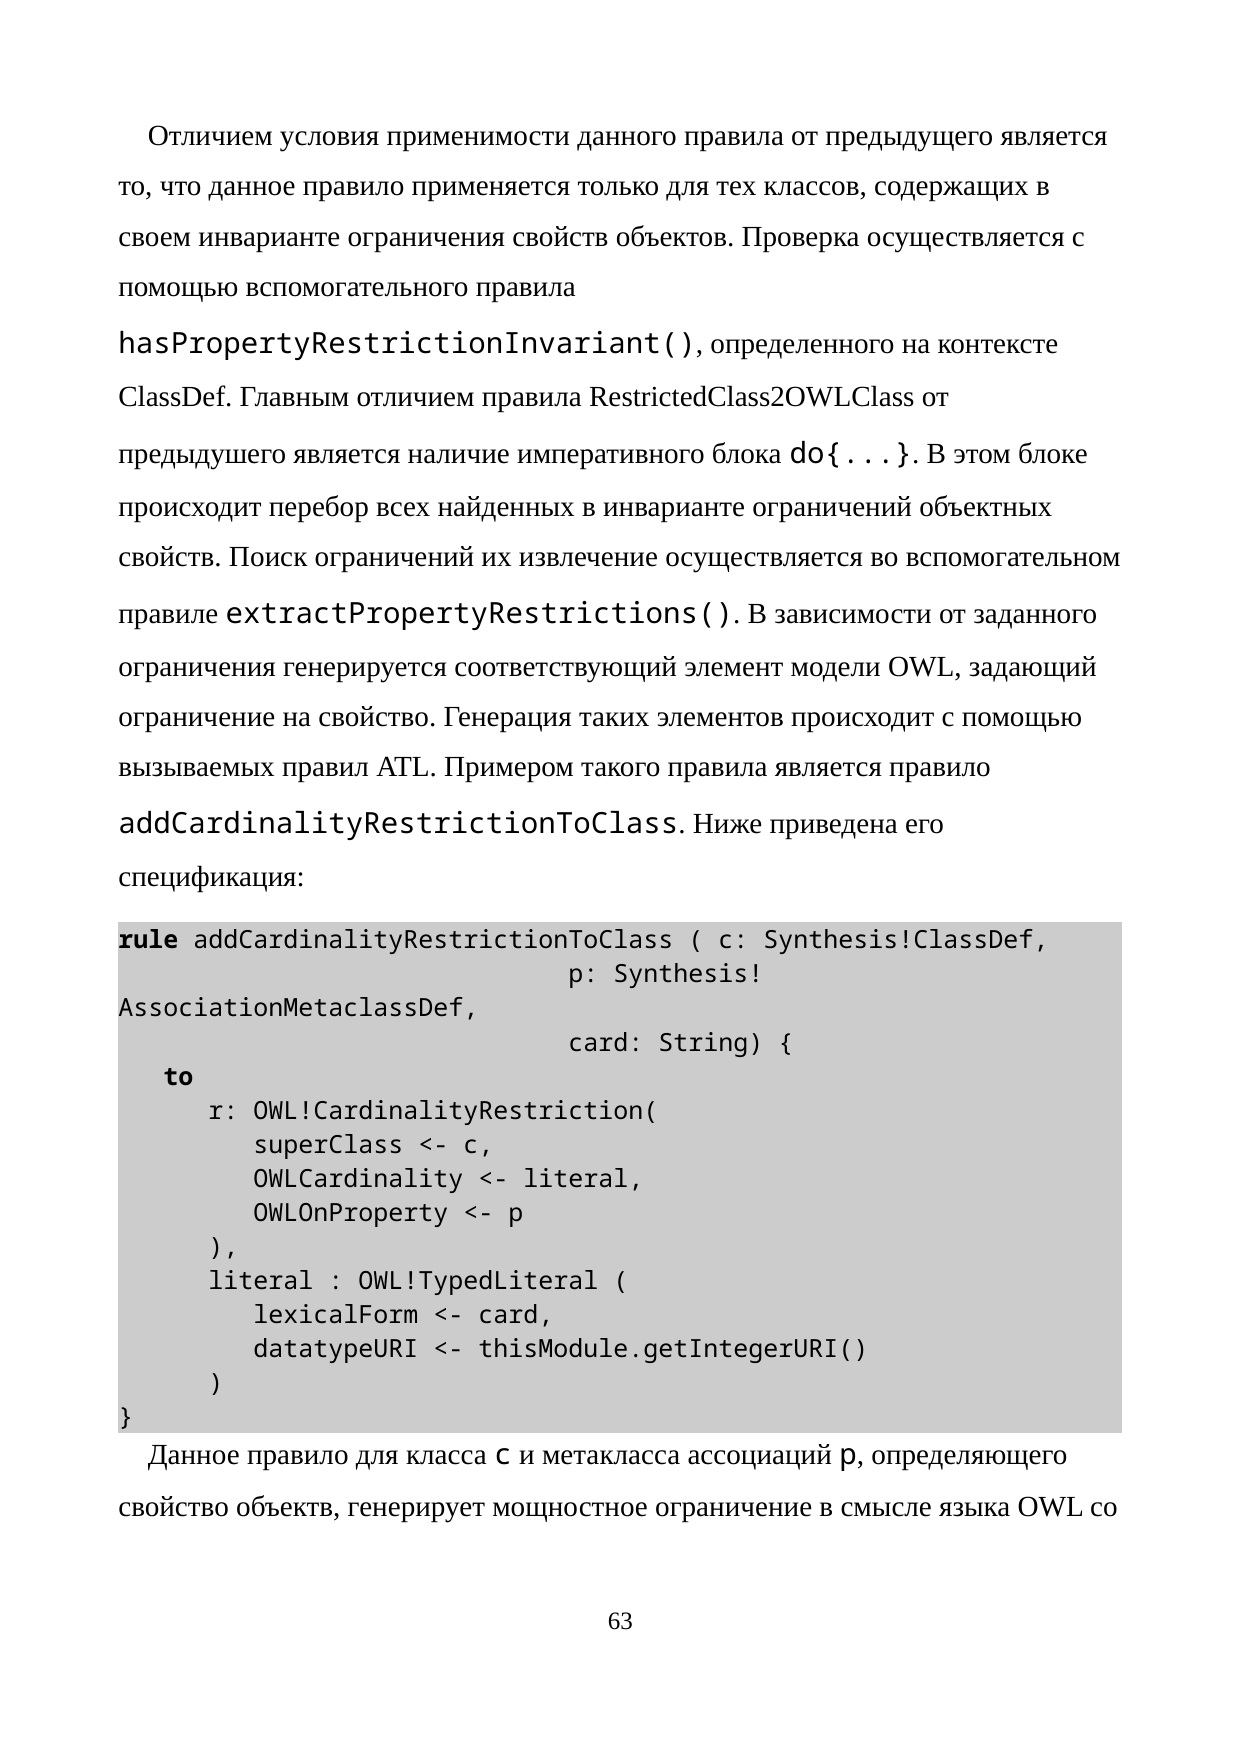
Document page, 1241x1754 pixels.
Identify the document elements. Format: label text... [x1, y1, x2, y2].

text Данное правило для класса c и метакласса ассоциаций p, определяющего свойство объектв, генерирует мощностное ограничение в смысле языка OWL со [118, 1433, 1122, 1523]
text rule addCardinalityRestrictionToClass ( c: Synthesis!ClassDef, p: Synthesis!AssociationMetaclassDef, card: String) { to r: OWL!CardinalityRestriction( superClass <- c, OWLCardinality <- literal, OWLOnProperty <- p ), literal : OWL!TypedLiteral ( lexicalForm <- card, datatypeURI <- thisModule.getIntegerURI() ) } [118, 922, 1122, 1433]
text Отличием условия применимости данного правила от предыдущего является то, что данное правило применяется только для тех классов, содержащих в своем инварианте ограничения свойств объектов. Проверка осуществляется с помощью вспомогательного правила hasPropertyRestrictionInvariant(), определенного на контексте ClassDef. Главным отличием правила RestrictedClass2OWLClass от предыдушего является наличие императивного блока do{...}. В этом блоке происходит перебор всех найденных в инварианте ограничений объектных свойств. Поиск ограничений их извлечение осуществляется во вспомогательном правиле extractPropertyRestrictions(). В зависимости от заданного ограничения генерируется соответствующий элемент модели OWL, задающий ограничение на свойство. Генерация таких элементов происходит с помощью вызываемых правил ATL. Примером такого правила является правило addCardinalityRestrictionToClass. Ниже приведена его спецификация: [118, 118, 1122, 893]
